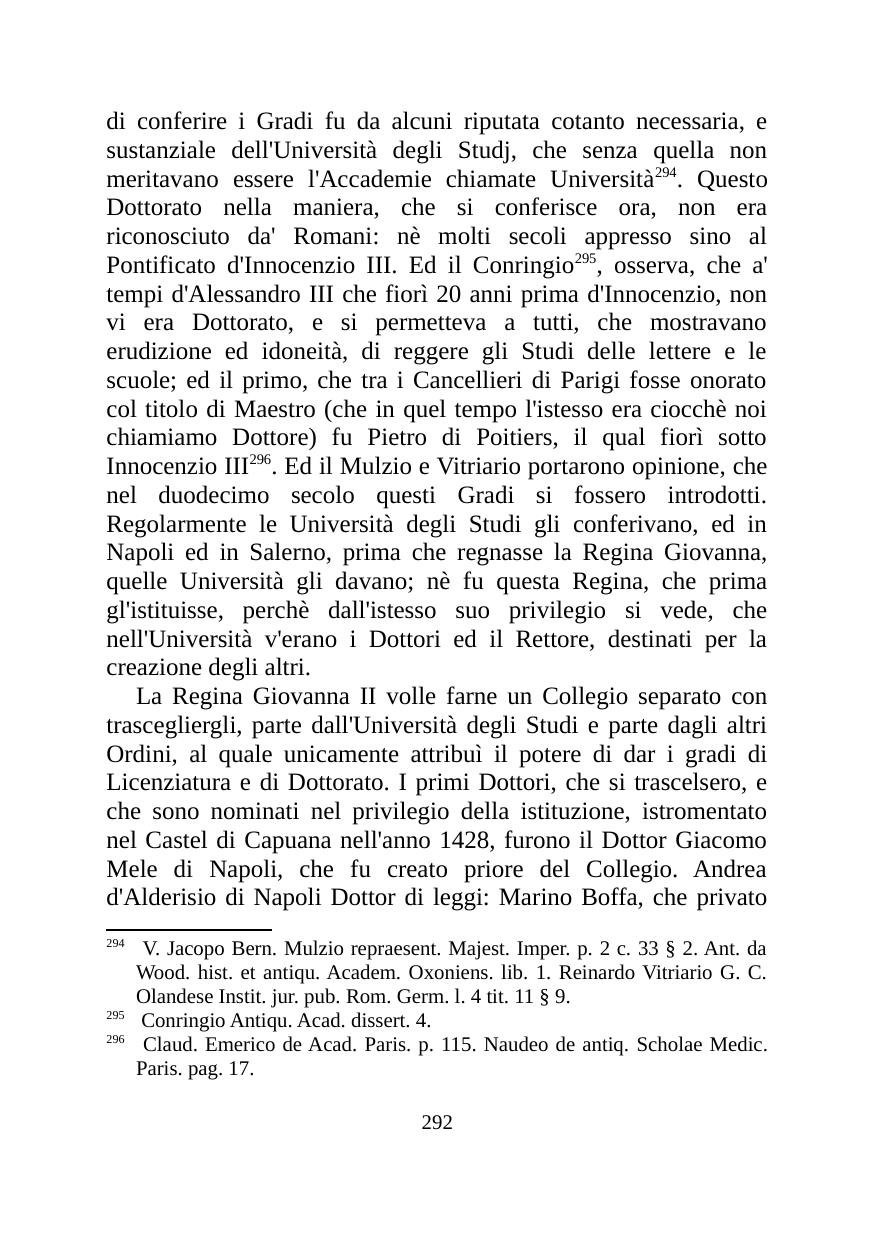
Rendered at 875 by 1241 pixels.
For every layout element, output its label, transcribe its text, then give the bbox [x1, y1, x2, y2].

text V. Jacopo Bern. Mulzio repraesent. Majest. Imper. p. 2 c. 33 § 2. Ant. da Wood. hist. et antiqu. Academ. Oxoniens. lib. 1. Reinardo Vitriario G. C. Olandese Instit. jur. pub. Rom. Germ. l. 4 tit. 11 § 9. [106, 936, 768, 1008]
text Claud. Emerico de Acad. Paris. p. 115. Naudeo de antiq. Scholae Medic. Paris. pag. 17. [106, 1032, 768, 1080]
text La Regina Giovanna II volle farne un Collegio separato con trascegliergli, parte dall'Università degli Studi e parte dagli altri Ordini, al quale unicamente attribuì il potere di dar i gradi di Licenziatura e di Dottorato. I primi Dottori, che si trascelsero, e che sono nominati nel privilegio della istituzione, istromentato nel Castel di Capuana nell'anno 1428, furono il Dottor Giacomo Mele di Napoli, che fu creato priore del Collegio. Andrea d'Alderisio di Napoli Dottor di leggi: Marino Boffa, che privato [106, 681, 768, 911]
text di conferire i Gradi fu da alcuni riputata cotanto necessaria, e sustanziale dell'Università degli Studj, che senza quella non meritavano essere l'Accademie chiamate Università. Questo Dottorato nella maniera, che si conferisce ora, non era riconosciuto da' Romani: nè molti secoli appresso sino al Pontificato d'Innocenzio III. Ed il Conringio, osserva, che a' tempi d'Alessandro III che fiorì 20 anni prima d'Innocenzio, non vi era Dottorato, e si permetteva a tutti, che mostravano erudizione ed idoneità, di reggere gli Studi delle lettere e le scuole; ed il primo, che tra i Cancellieri di Parigi fosse onorato col titolo di Maestro (che in quel tempo l'istesso era ciocchè noi chiamiamo Dottore) fu Pietro di Poitiers, il qual fiorì sotto Innocenzio III. Ed il Mulzio e Vitriario portarono opinione, che nel duodecimo secolo questi Gradi si fossero introdotti. Regolarmente le Università degli Studi gli conferivano, ed in Napoli ed in Salerno, prima che regnasse la Regina Giovanna, quelle Università gli davano; nè fu questa Regina, che prima gl'istituisse, perchè dall'istesso suo privilegio si vede, che nell'Università v'erano i Dottori ed il Rettore, destinati per la creazione degli altri. [106, 106, 768, 681]
text Conringio Antiqu. Acad. dissert. 4. [106, 1008, 768, 1032]
